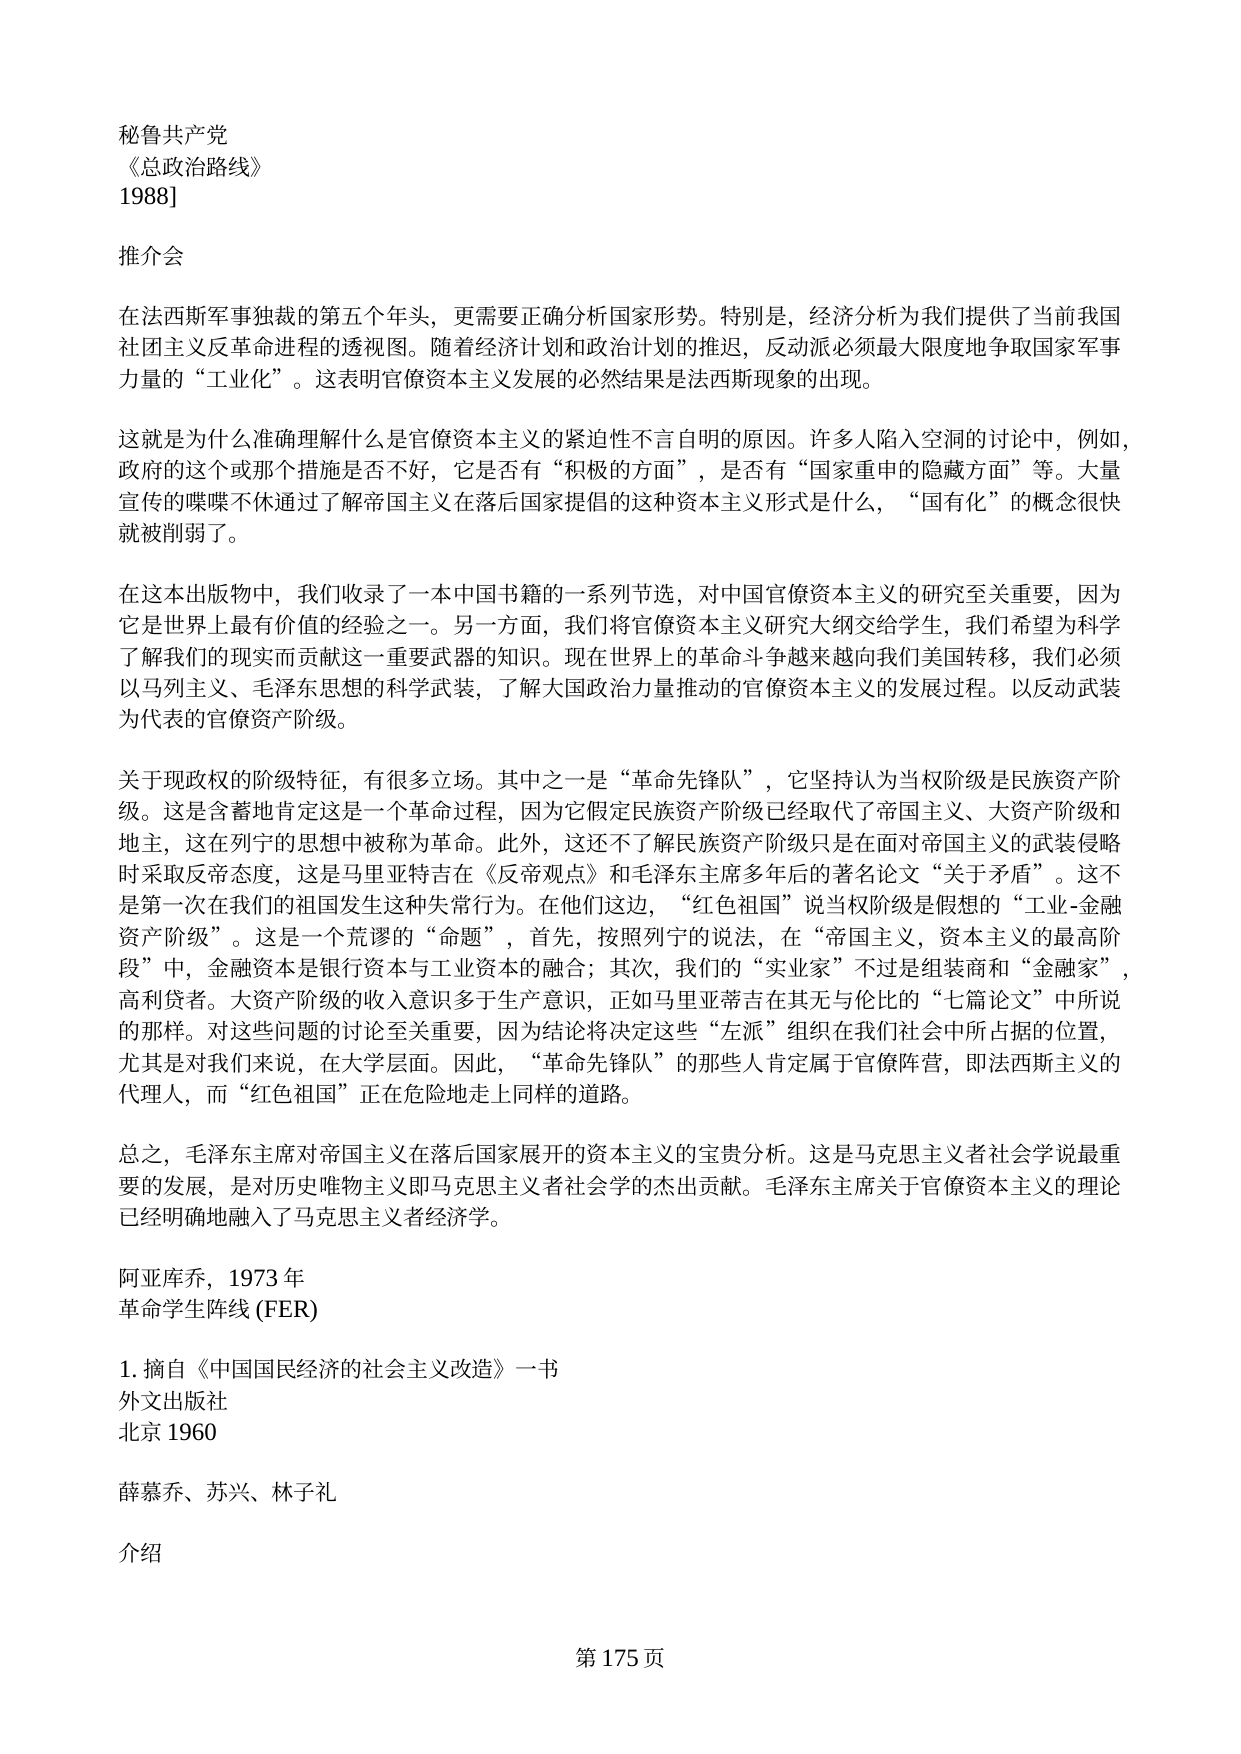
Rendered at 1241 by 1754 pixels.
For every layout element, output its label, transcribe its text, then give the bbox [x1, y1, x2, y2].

text 革命学生阵线 (FER) [118, 1292, 1122, 1324]
text 1988] [118, 181, 1122, 210]
text 秘鲁共产党 [118, 118, 1122, 150]
text 介绍 [118, 1536, 1122, 1567]
text 在这本出版物中，我们收录了一本中国书籍的一系列节选，对中国官僚资本主义的研究至关重要，因为它是世界上最有价值的经验之一。另一方面，我们将官僚资本主义研究大纲交给学生，我们希望为科学了解我们的现实而贡献这一重要武器的知识。现在世界上的革命斗争越来越向我们美国转移，我们必须以马列主义、毛泽东思想的科学武装，了解大国政治力量推动的官僚资本主义的发展过程。以反动武装为代表的官僚资产阶级。 [118, 577, 1122, 734]
text 薛慕乔、苏兴、林子礼 [118, 1476, 1122, 1507]
text 《总政治路线》 [118, 150, 1122, 181]
text 推介会 [118, 239, 1122, 270]
text 阿亚库乔，1973年 [118, 1261, 1122, 1292]
text 外文出版社 [118, 1384, 1122, 1415]
text 1. 摘自《中国国民经济的社会主义改造》一书 [118, 1352, 1122, 1384]
text 总之，毛泽东主席对帝国主义在落后国家展开的资本主义的宝贵分析。这是马克思主义者社会学说最重要的发展，是对历史唯物主义即马克思主义者社会学的杰出贡献。毛泽东主席关于官僚资本主义的理论已经明确地融入了马克思主义者经济学。 [118, 1138, 1122, 1232]
text 这就是为什么准确理解什么是官僚资本主义的紧迫性不言自明的原因。许多人陷入空洞的讨论中，例如，政府的这个或那个措施是否不好，它是否有“积极的方面”，是否有“国家重申的隐藏方面”等。大量宣传的喋喋不休通过了解帝国主义在落后国家提倡的这种资本主义形式是什么，“国有化”的概念很快就被削弱了。 [118, 422, 1122, 548]
text 在法西斯军事独裁的第五个年头，更需要正确分析国家形势。特别是，经济分析为我们提供了当前我国社团主义反革命进程的透视图。随着经济计划和政治计划的推迟，反动派必须最大限度地争取国家军事力量的“工业化”。这表明官僚资本主义发展的必然结果是法西斯现象的出现。 [118, 299, 1122, 393]
text 关于现政权的阶级特征，有很多立场。其中之一是“革命先锋队”，它坚持认为当权阶级是民族资产阶级。这是含蓄地肯定这是一个革命过程，因为它假定民族资产阶级已经取代了帝国主义、大资产阶级和地主，这在列宁的思想中被称为革命。此外，这还不了解民族资产阶级只是在面对帝国主义的武装侵略时采取反帝态度，这是马里亚特吉在《反帝观点》和毛泽东主席多年后的著名论文“关于矛盾”。这不是第一次在我们的祖国发生这种失常行为。在他们这边，“红色祖国”说当权阶级是假想的“工业-金融资产阶级”。这是一个荒谬的“命题”，首先，按照列宁的说法，在“帝国主义，资本主义的最高阶段”中，金融资本是银行资本与工业资本的融合；其次，我们的“实业家”不过是组装商和“金融家”，高利贷者。大资产阶级的收入意识多于生产意识，正如马里亚蒂吉在其无与伦比的“七篇论文”中所说的那样。对这些问题的讨论至关重要，因为结论将决定这些“左派”组织在我们社会中所占据的位置，尤其是对我们来说，在大学层面。因此，“革命先锋队”的那些人肯定属于官僚阵营，即法西斯主义的代理人，而“红色祖国”正在危险地走上同样的道路。 [118, 763, 1122, 1109]
text 北京1960 [118, 1415, 1122, 1447]
